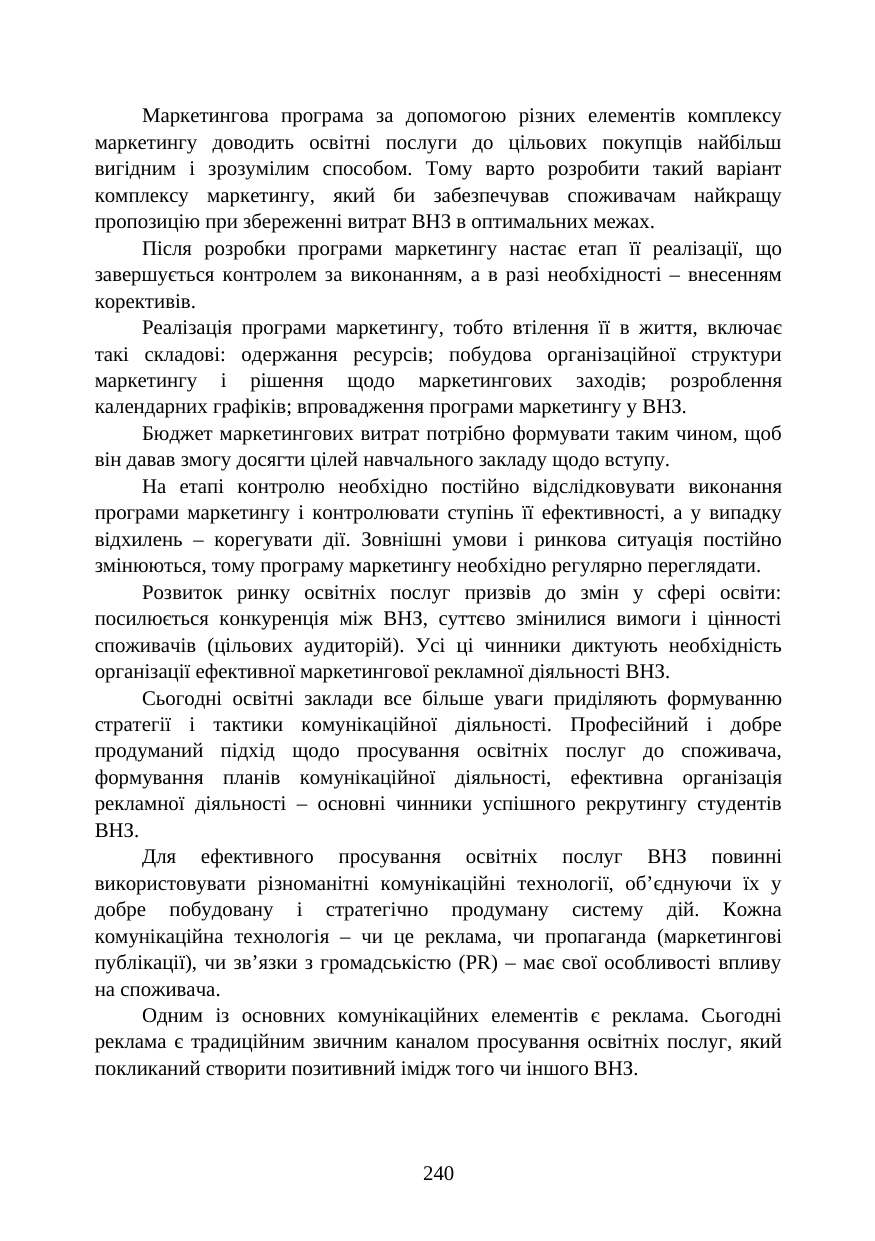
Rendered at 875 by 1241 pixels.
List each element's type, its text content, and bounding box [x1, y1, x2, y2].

text Сьогодні освітні заклади все більше уваги приділяють формуванню стратегії і тактики комунікаційної діяльності. Професійний і добре продуманий підхід щодо просування освітніх послуг до споживача, формування планів комунікаційної діяльності, ефективна організація рекламної діяльності – основні чинники успішного рекрутингу студентів ВНЗ. [94, 685, 782, 842]
text Для ефективного просування освітніх послуг ВНЗ повинні використовувати різноманітні комунікаційні технології, об’єднуючи їх у добре побудовану і стратегічно продуману систему дій. Кожна комунікаційна технологія – чи це реклама, чи пропаганда (маркетингові публікації), чи зв’язки з громадськістю (PR) – має свої особливості впливу на споживача. [94, 844, 782, 1001]
text Одним із основних комунікаційних елементів є реклама. Сьогодні реклама є традиційним звичним каналом просування освітніх послуг, який покликаний створити позитивний імідж того чи іншого ВНЗ. [94, 1003, 782, 1080]
text На етапі контролю необхідно постійно відслідковувати виконання програми маркетингу і контролювати ступінь її ефективності, а у випадку відхилень – корегувати дії. Зовнішні умови і ринкова ситуація постійно змінюються, тому програму маркетингу необхідно регулярно переглядати. [94, 474, 782, 577]
text Маркетингова програма за допомогою різних елементів комплексу маркетингу доводить освітні послуги до цільових покупців найбільш вигідним і зрозумілим способом. Тому варто розробити такий варіант комплексу маркетингу, який би забезпечував споживачам найкращу пропозицію при збереженні витрат ВНЗ в оптимальних межах. [94, 103, 782, 233]
text Розвиток ринку освітніх послуг призвів до змін у сфері освіти: посилюється конкуренція між ВНЗ, суттєво змінилися вимоги і цінності споживачів (цільових аудиторій). Усі ці чинники диктують необхідність організації ефективної маркетингової рекламної діяльності ВНЗ. [94, 579, 782, 683]
text Бюджет маркетингових витрат потрібно формувати таким чином, щоб він давав змогу досягти цілей навчального закладу щодо вступу. [94, 421, 782, 471]
text Після розробки програми маркетингу настає етап її реалізації, що завершується контролем за виконанням, а в разі необхідності – внесенням корективів. [94, 236, 782, 313]
text Реалізація програми маркетингу, тобто втілення її в життя, включає такі складові: одержання ресурсів; побудова організаційної структури маркетингу і рішення щодо маркетингових заходів; розроблення календарних графіків; впровадження програми маркетингу у ВНЗ. [94, 315, 782, 418]
